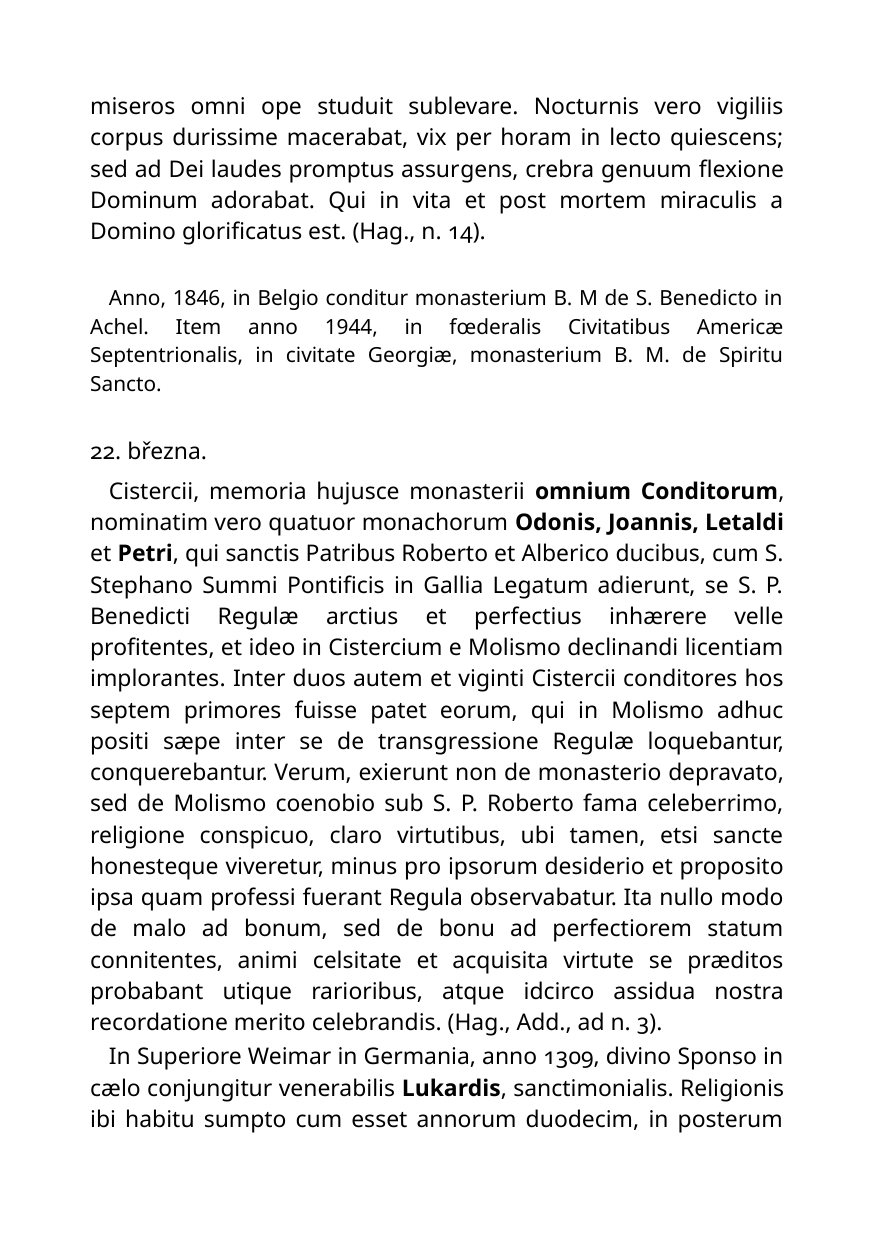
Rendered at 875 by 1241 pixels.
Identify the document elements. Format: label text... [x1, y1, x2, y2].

text Cistercii, memoria hujusce monasterii omnium Conditorum, nominatim vero quatuor monachorum Odonis, Joannis, Letaldi et Petri, qui sanctis Patribus Roberto et Alberico ducibus, cum S. Stephano Summi Pontificis in Gallia Legatum adierunt, se S. P. Benedicti Regulæ arctius et perfectius inhærere velle profitentes, et ideo in Cistercium e Molismo declinandi licentiam implorantes. Inter duos autem et viginti Cistercii conditores hos septem primores fuisse patet eorum, qui in Molismo adhuc positi sæpe inter se de trans­gressione Regulæ loquebantur, conquerebantur. Verum, exie­runt non de monasterio depravato, sed de Molismo coenobio sub S. P. Roberto fama celeberrimo, religione conspicuo, claro virtutibus, ubi tamen, etsi sancte honesteque viveretur, minus pro ipsorum desiderio et proposito ipsa quam professi fuerant Regula observabatur. Ita nullo modo de malo ad bonum, sed de bonu ad perfectiorem statum connitentes, animi celsitate et acquisita virtute se præditos probabant utique rarioribus, atque idcirco assidua nostra recordatione merito celebrandis. (Hag., Add., ad n. 3). [90, 475, 784, 1037]
text miseros omni ope studuit sublevare. Nocturnis vero vigiliis corpus durissime macerabat, vix per horam in lecto quiescens; sed ad Dei laudes promptus assur­gens, crebra genuum flexione Dominum adorabat. Qui in vita et post mortem miraculis a Domino glorificatus est. (Hag., n. 14). [90, 90, 784, 246]
text 22. března. [90, 434, 784, 466]
text Anno, 1846, in Belgio conditur monasterium B. M de S. Benedicto in Achel. Item anno 1944, in fœderalis Civitatibus Americæ Septentrionalis, in civitate Georgiæ, monasterium B. M. de Spiritu Sancto. [90, 283, 784, 397]
text In Superiore Weimar in Germania, anno 1309, divino Sponso in cælo conjungitur venerabilis Lukardis, sancti­monialis. Religionis ibi habitu sumpto cum esset annorum duodecim, in posterum [90, 1040, 784, 1134]
